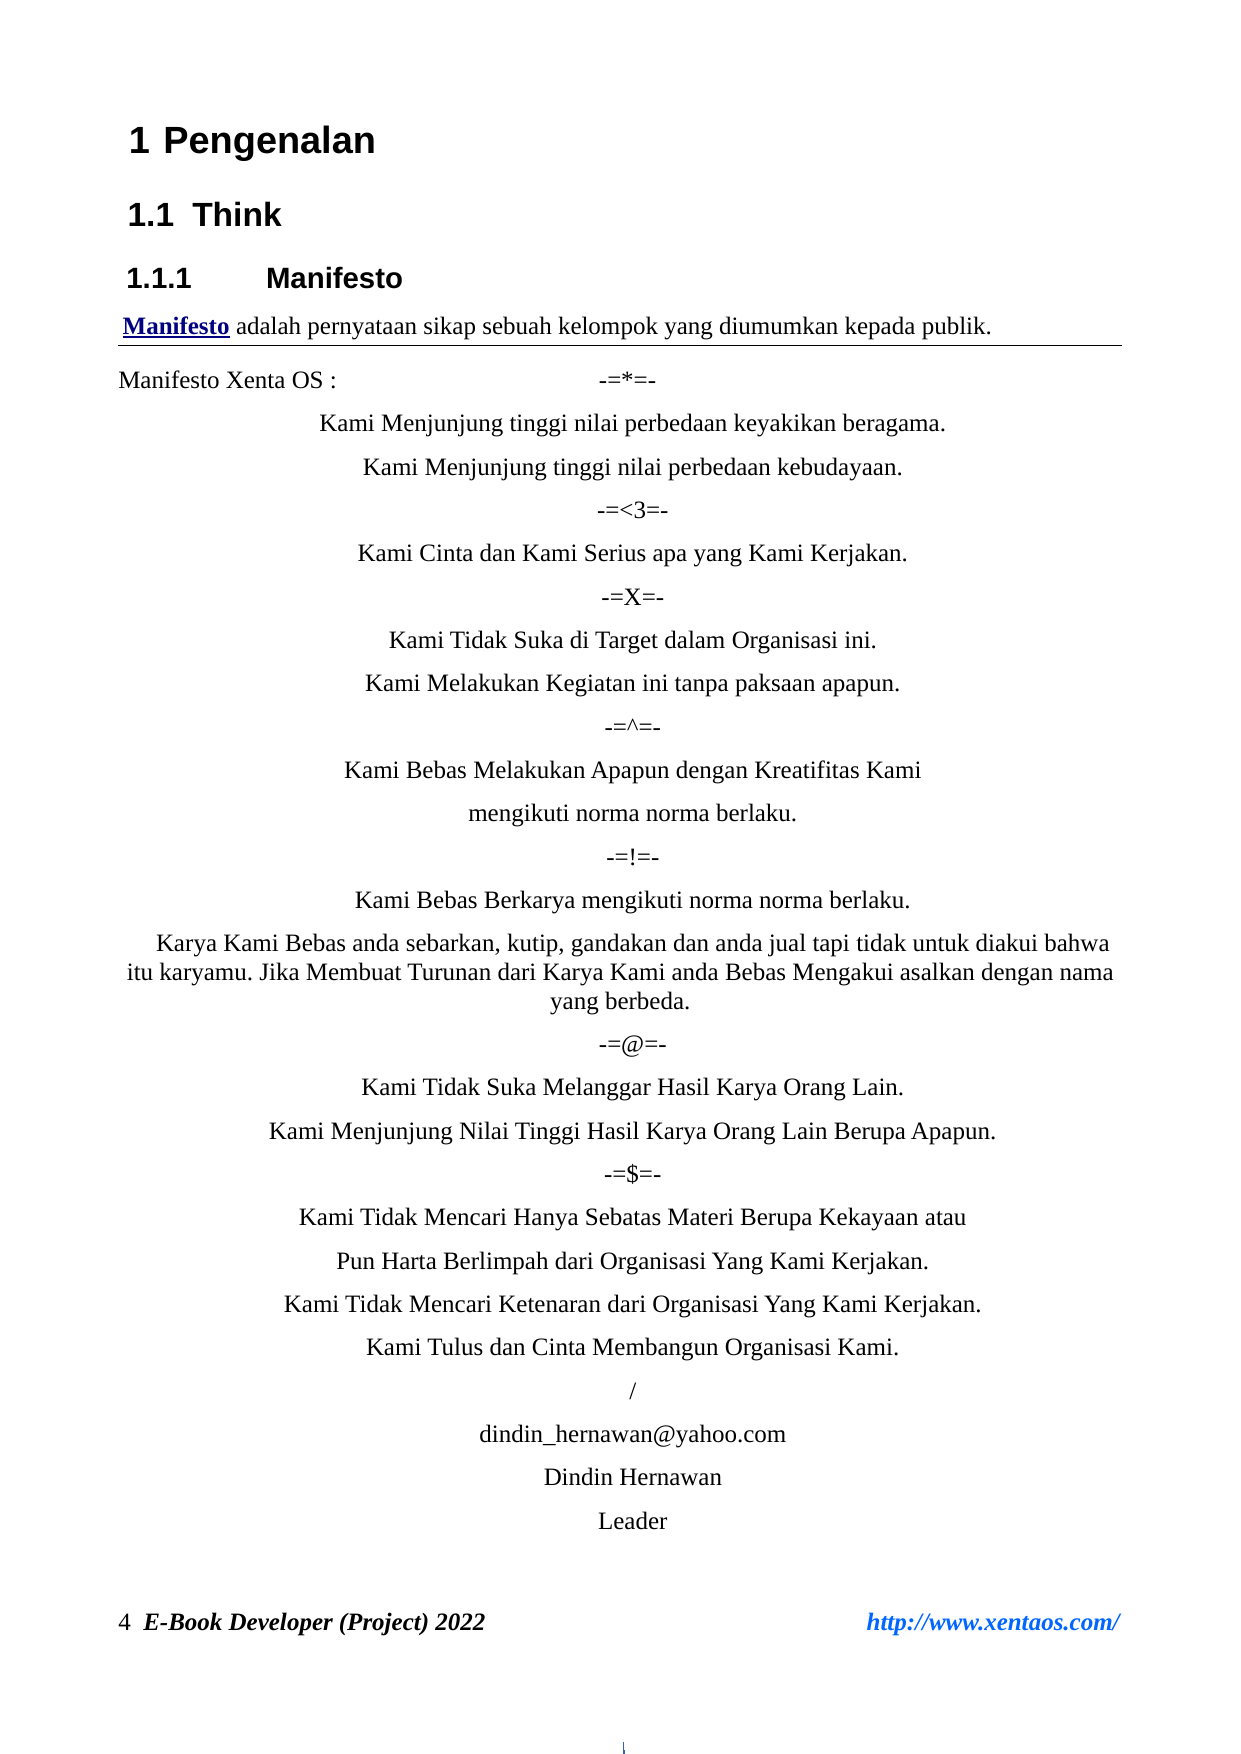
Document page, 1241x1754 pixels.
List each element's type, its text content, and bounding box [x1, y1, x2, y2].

text -=^=- [118, 712, 1122, 740]
text -=<3=- [118, 495, 1122, 524]
text Kami Tulus dan Cinta Membangun Organisasi Kami. [118, 1332, 1122, 1361]
text -=X=- [118, 582, 1122, 610]
text Pun Harta Berlimpah dari Organisasi Yang Kami Kerjakan. [118, 1246, 1122, 1274]
text Kami Tidak Suka Melanggar Hasil Karya Orang Lain. [118, 1072, 1122, 1101]
text Kami Melakukan Kegiatan ini tanpa paksaan apapun. [118, 668, 1122, 697]
subtitle Manifesto [118, 261, 1122, 294]
text Karya Kami Bebas anda sebarkan, kutip, gandakan dan anda jual tapi tidak untuk diakui bahwa itu karyamu. Jika Membuat Turunan dari Karya Kami anda Bebas Mengakui asalkan dengan nama yang berbeda. [118, 928, 1122, 1014]
text Kami Tidak Mencari Hanya Sebatas Materi Berupa Kekayaan atau [118, 1202, 1122, 1231]
text Kami Menjunjung tinggi nilai perbedaan keyakikan beragama. [118, 408, 1122, 437]
text -=!=- [118, 842, 1122, 870]
text Manifesto adalah pernyataan sikap sebuah kelompok yang diumumkan kepada publik. [118, 307, 1122, 345]
text Kami Tidak Mencari Ketenaran dari Organisasi Yang Kami Kerjakan. [118, 1289, 1122, 1318]
subtitle Pengenalan [118, 118, 1122, 162]
subtitle Think [118, 195, 1122, 234]
text Kami Cinta dan Kami Serius apa yang Kami Kerjakan. [118, 538, 1122, 567]
text dindin_hernawan@yahoo.com [118, 1419, 1122, 1448]
text Kami Tidak Suka di Target dalam Organisasi ini. [118, 625, 1122, 654]
text Kami Menjunjung Nilai Tinggi Hasil Karya Orang Lain Berupa Apapun. [118, 1116, 1122, 1144]
text Kami Menjunjung tinggi nilai perbedaan kebudayaan. [118, 452, 1122, 480]
text Leader [118, 1506, 1122, 1534]
text -=$=- [118, 1159, 1122, 1188]
text / [118, 1376, 1122, 1404]
text Dindin Hernawan [118, 1462, 1122, 1491]
text Manifesto Xenta OS : -=*=- [118, 365, 1122, 394]
text Kami Bebas Berkarya mengikuti norma norma berlaku. [118, 885, 1122, 914]
text Kami Bebas Melakukan Apapun dengan Kreatifitas Kami [118, 755, 1122, 784]
text mengikuti norma norma berlaku. [118, 798, 1122, 827]
text -=@=- [118, 1029, 1122, 1058]
